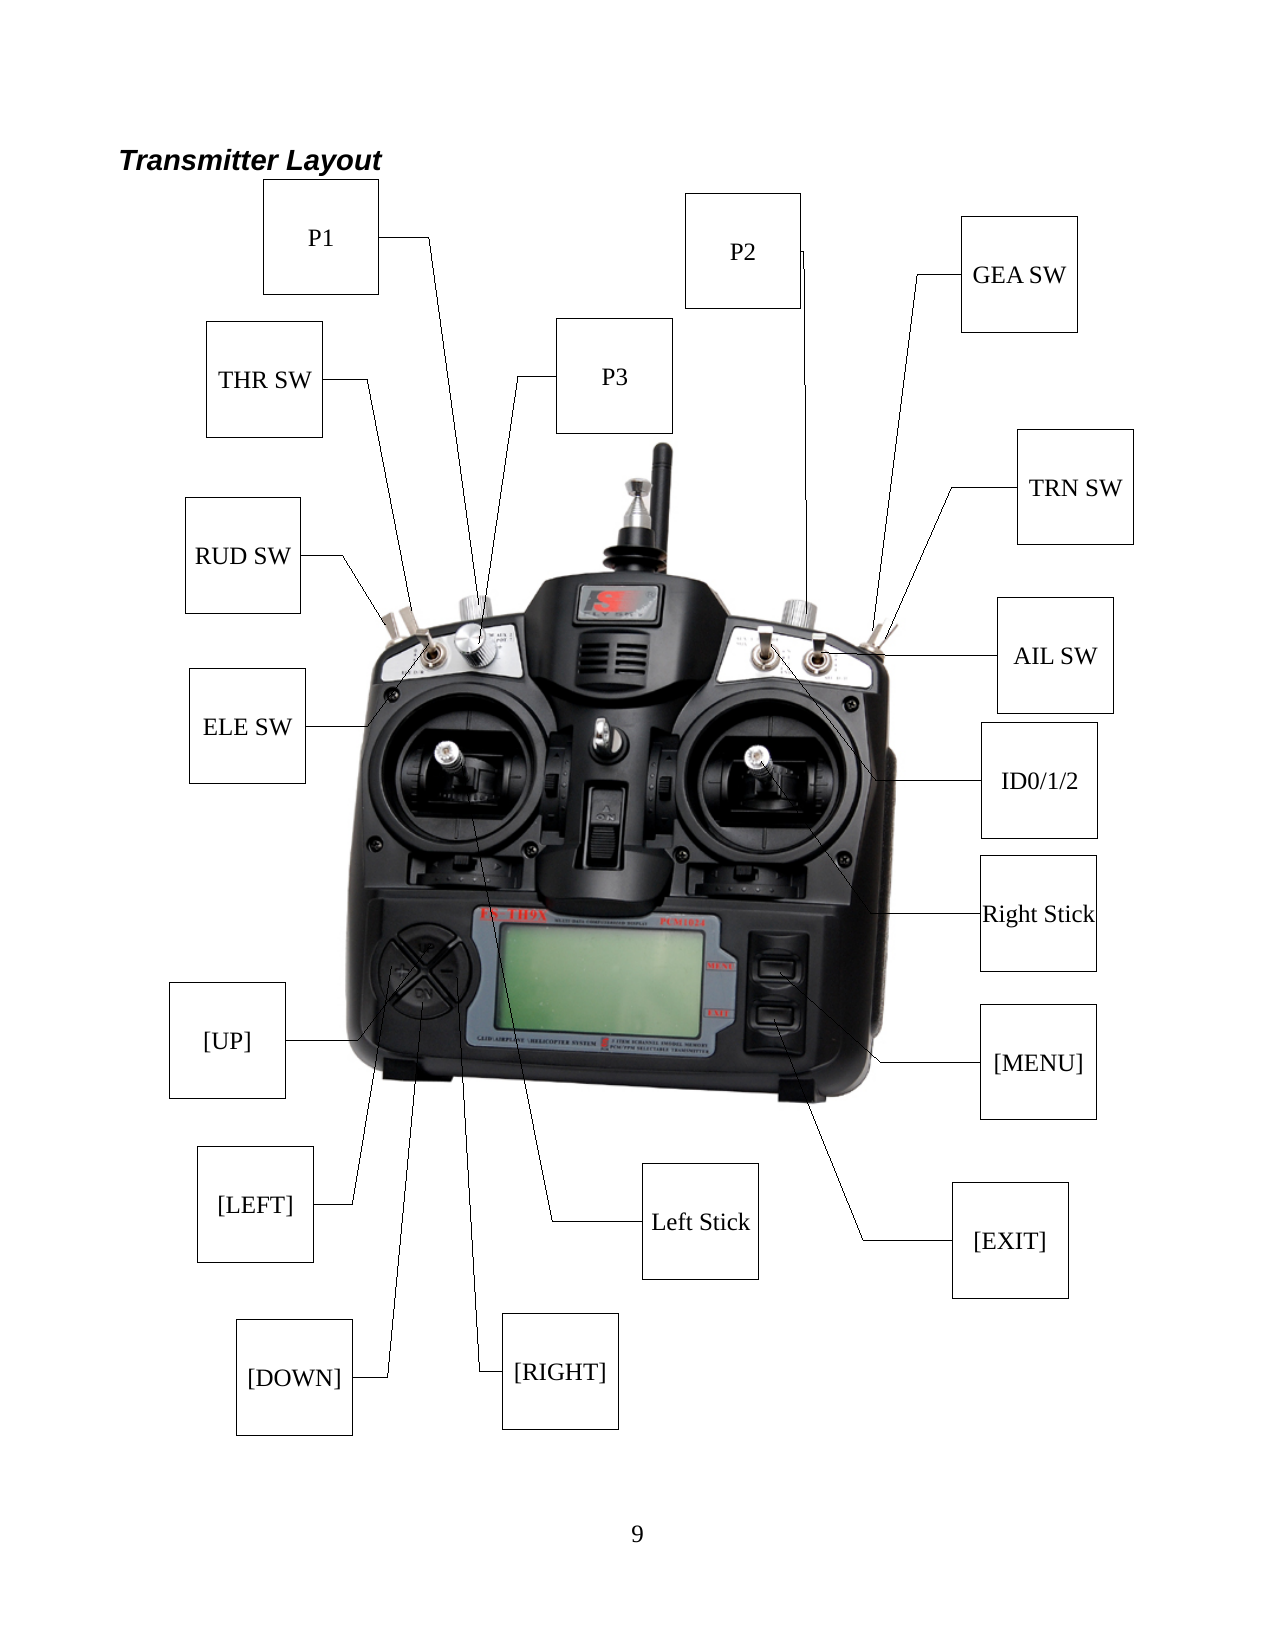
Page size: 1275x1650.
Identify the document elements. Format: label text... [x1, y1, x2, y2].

subtitle Transmitter Layout [118, 143, 1157, 177]
picture [272, 669, 305, 783]
picture [272, 419, 981, 1129]
picture [272, 498, 300, 613]
picture [557, 419, 672, 433]
picture [272, 983, 285, 1098]
picture [272, 419, 322, 437]
